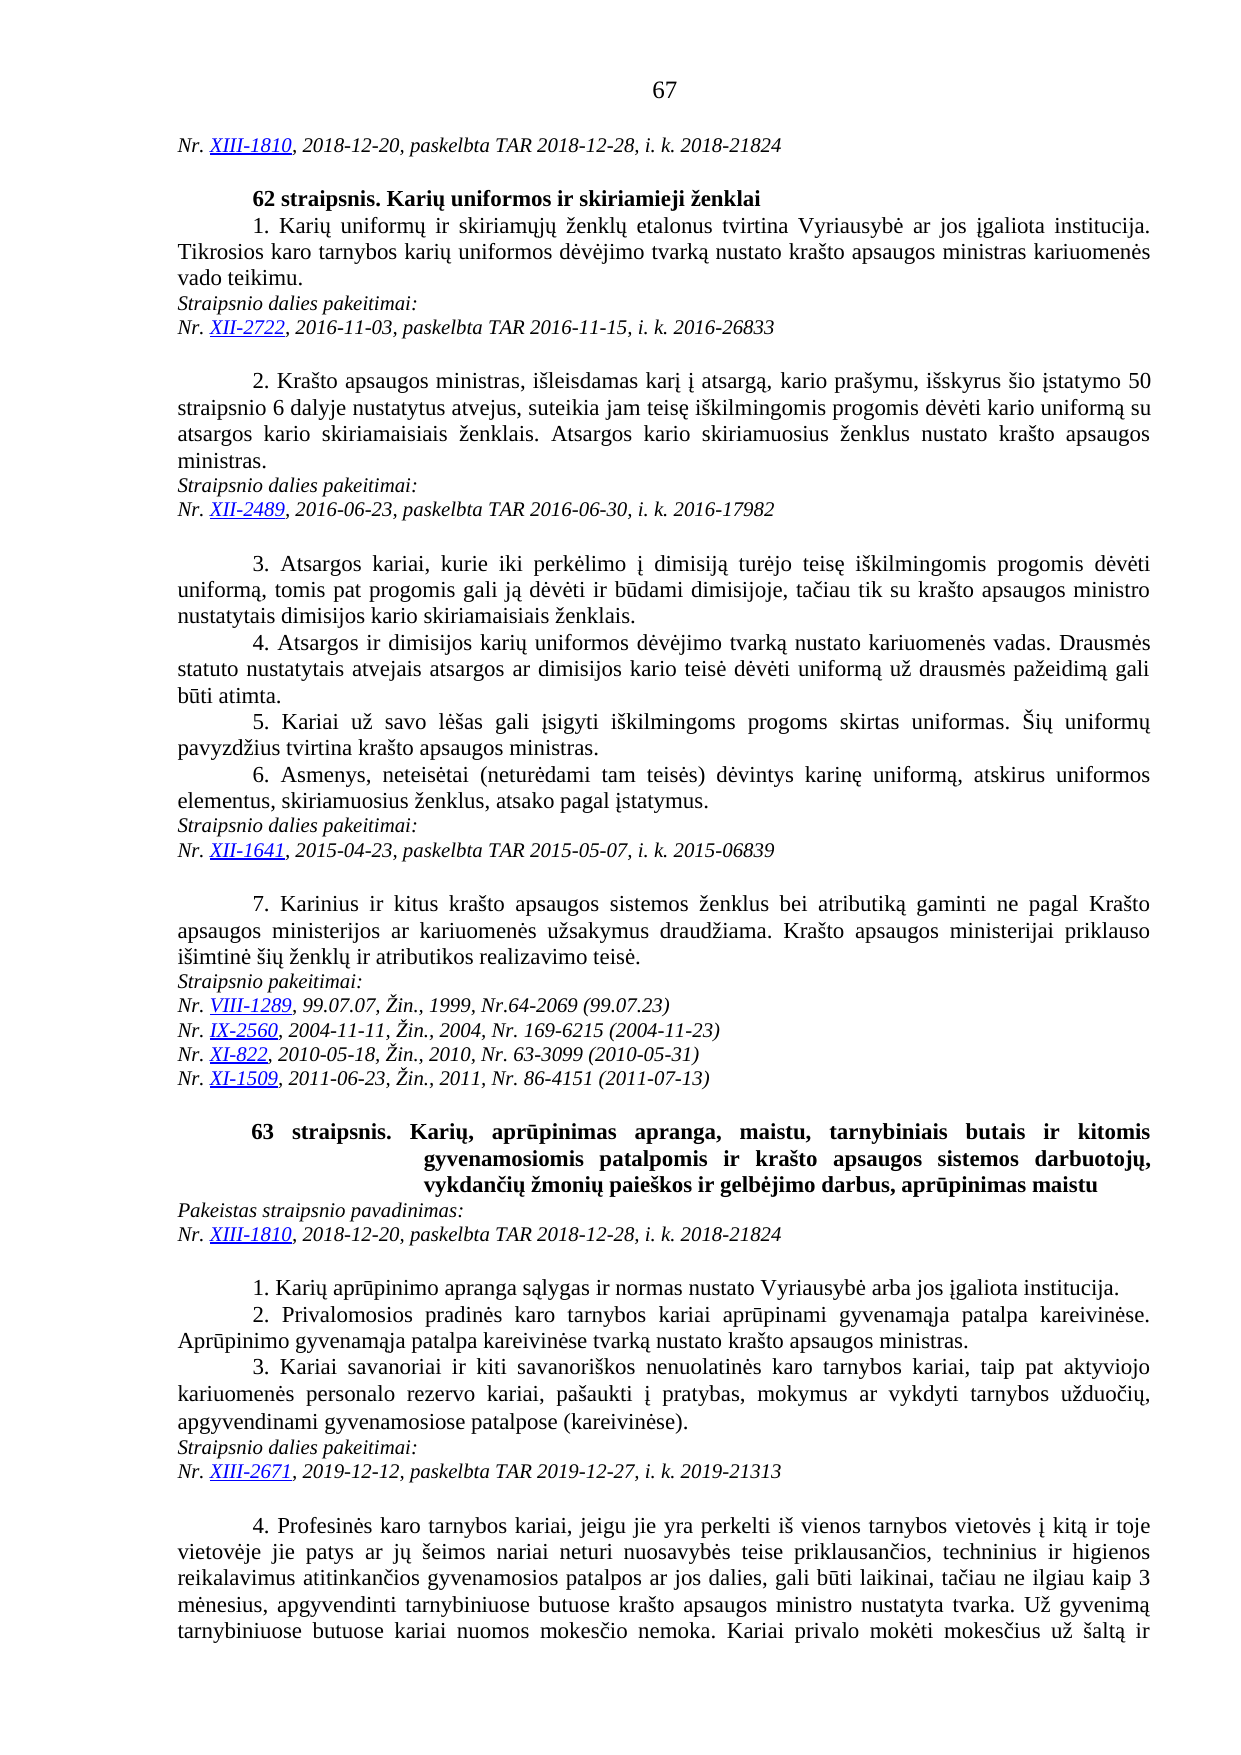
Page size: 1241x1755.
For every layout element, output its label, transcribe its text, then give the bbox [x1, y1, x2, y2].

text 4. Profesinės karo tarnybos kariai, jeigu jie yra perkelti iš vienos tarnybos vietovės į kitą ir toje vietovėje jie patys ar jų šeimos nariai neturi nuosavybės teise priklausančios, techninius ir higienos reikalavimus atitinkančios gyvenamosios patalpos ar jos dalies, gali būti laikinai, tačiau ne ilgiau kaip 3 mėnesius, apgyvendinti tarnybiniuose butuose krašto apsaugos ministro nustatyta tvarka. Už gyvenimą tarnybiniuose butuose kariai nuomos mokesčio nemoka. Kariai privalo mokėti mokesčius už šaltą ir [177, 1512, 1152, 1643]
text 3. Kariai savanoriai ir kiti savanoriškos nenuolatinės karo tarnybos kariai, taip pat aktyviojo kariuomenės personalo rezervo kariai, pašaukti į pratybas, mokymus ar vykdyti tarnybos užduočių, apgyvendinami gyvenamosiose patalpose (kareivinėse). [177, 1353, 1152, 1435]
text Nr. XII-2722, 2016-11-03, paskelbta TAR 2016-11-15, i. k. 2016-26833 [177, 315, 1152, 339]
text Pakeistas straipsnio pavadinimas: [177, 1197, 1152, 1222]
text Nr. XIII-1810, 2018-12-20, paskelbta TAR 2018-12-28, i. k. 2018-21824 [177, 1222, 1152, 1246]
text 7. Karinius ir kitus krašto apsaugos sistemos ženklus bei atributiką gaminti ne pagal Krašto apsaugos ministerijos ar kariuomenės užsakymus draudžiama. Krašto apsaugos ministerijai priklauso išimtinė šių ženklų ir atributikos realizavimo teisė. [177, 890, 1152, 969]
text 5. Kariai už savo lėšas gali įsigyti iškilmingoms progoms skirtas uniformas. Šių uniformų pavyzdžius tvirtina krašto apsaugos ministras. [177, 708, 1152, 761]
text 3. Atsargos kariai, kurie iki perkėlimo į dimisiją turėjo teisę iškilmingomis progomis dėvėti uniformą, tomis pat progomis gali ją dėvėti ir būdami dimisijoje, tačiau tik su krašto apsaugos ministro nustatytais dimisijos kario skiriamaisiais ženklais. [177, 550, 1152, 629]
text Straipsnio dalies pakeitimai: [177, 813, 1152, 837]
text Straipsnio dalies pakeitimai: [177, 291, 1152, 315]
text 4. Atsargos ir dimisijos karių uniformos dėvėjimo tvarką nustato kariuomenės vadas. Drausmės statuto nustatytais atvejais atsargos ar dimisijos kario teisė dėvėti uniformą už drausmės pažeidimą gali būti atimta. [177, 629, 1152, 708]
text Nr. IX-2560, 2004-11-11, Žin., 2004, Nr. 169-6215 (2004-11-23) [177, 1017, 1152, 1042]
text Straipsnio dalies pakeitimai: [177, 473, 1152, 497]
text 2. Privalomosios pradinės karo tarnybos kariai aprūpinami gyvenamąja patalpa kareivinėse. Aprūpinimo gyvenamąja patalpa kareivinėse tvarką nustato krašto apsaugos ministras. [177, 1301, 1152, 1353]
text 1. Karių uniformų ir skiriamųjų ženklų etalonus tvirtina Vyriausybė ar jos įgaliota institucija. Tikrosios karo tarnybos karių uniformos dėvėjimo tvarką nustato krašto apsaugos ministras kariuomenės vado teikimu. [177, 212, 1152, 291]
text Nr. XII-2489, 2016-06-23, paskelbta TAR 2016-06-30, i. k. 2016-17982 [177, 497, 1152, 521]
text Nr. XI-1509, 2011-06-23, Žin., 2011, Nr. 86-4151 (2011-07-13) [177, 1066, 1152, 1090]
text 63 straipsnis. Karių, aprūpinimas apranga, maistu, tarnybiniais butais ir kitomis gyvenamosiomis patalpomis ir krašto apsaugos sistemos darbuotojų, vykdančių žmonių paieškos ir gelbėjimo darbus, aprūpinimas maistu [251, 1118, 1152, 1197]
text Straipsnio pakeitimai: [177, 969, 1152, 993]
text Nr. XIII-2671, 2019-12-12, paskelbta TAR 2019-12-27, i. k. 2019-21313 [177, 1459, 1152, 1483]
text Straipsnio dalies pakeitimai: [177, 1435, 1152, 1459]
text Nr. XI-822, 2010-05-18, Žin., 2010, Nr. 63-3099 (2010-05-31) [177, 1042, 1152, 1066]
text Nr. XIII-1810, 2018-12-20, paskelbta TAR 2018-12-28, i. k. 2018-21824 [177, 132, 1152, 157]
text 2. Krašto apsaugos ministras, išleisdamas karį į atsargą, kario prašymu, išskyrus šio įstatymo 50 straipsnio 6 dalyje nustatytus atvejus, suteikia jam teisę iškilmingomis progomis dėvėti kario uniformą su atsargos kario skiriamaisiais ženklais. Atsargos kario skiriamuosius ženklus nustato krašto apsaugos ministras. [177, 368, 1152, 473]
text 6. Asmenys, neteisėtai (neturėdami tam teisės) dėvintys karinę uniformą, atskirus uniformos elementus, skiriamuosius ženklus, atsako pagal įstatymus. [177, 761, 1152, 813]
text 1. Karių aprūpinimo apranga sąlygas ir normas nustato Vyriausybė arba jos įgaliota institucija. [177, 1274, 1152, 1301]
text 62 straipsnis. Karių uniformos ir skiriamieji ženklai [177, 185, 1152, 212]
text Nr. VIII-1289, 99.07.07, Žin., 1999, Nr.64-2069 (99.07.23) [177, 993, 1152, 1017]
text Nr. XII-1641, 2015-04-23, paskelbta TAR 2015-05-07, i. k. 2015-06839 [177, 837, 1152, 862]
